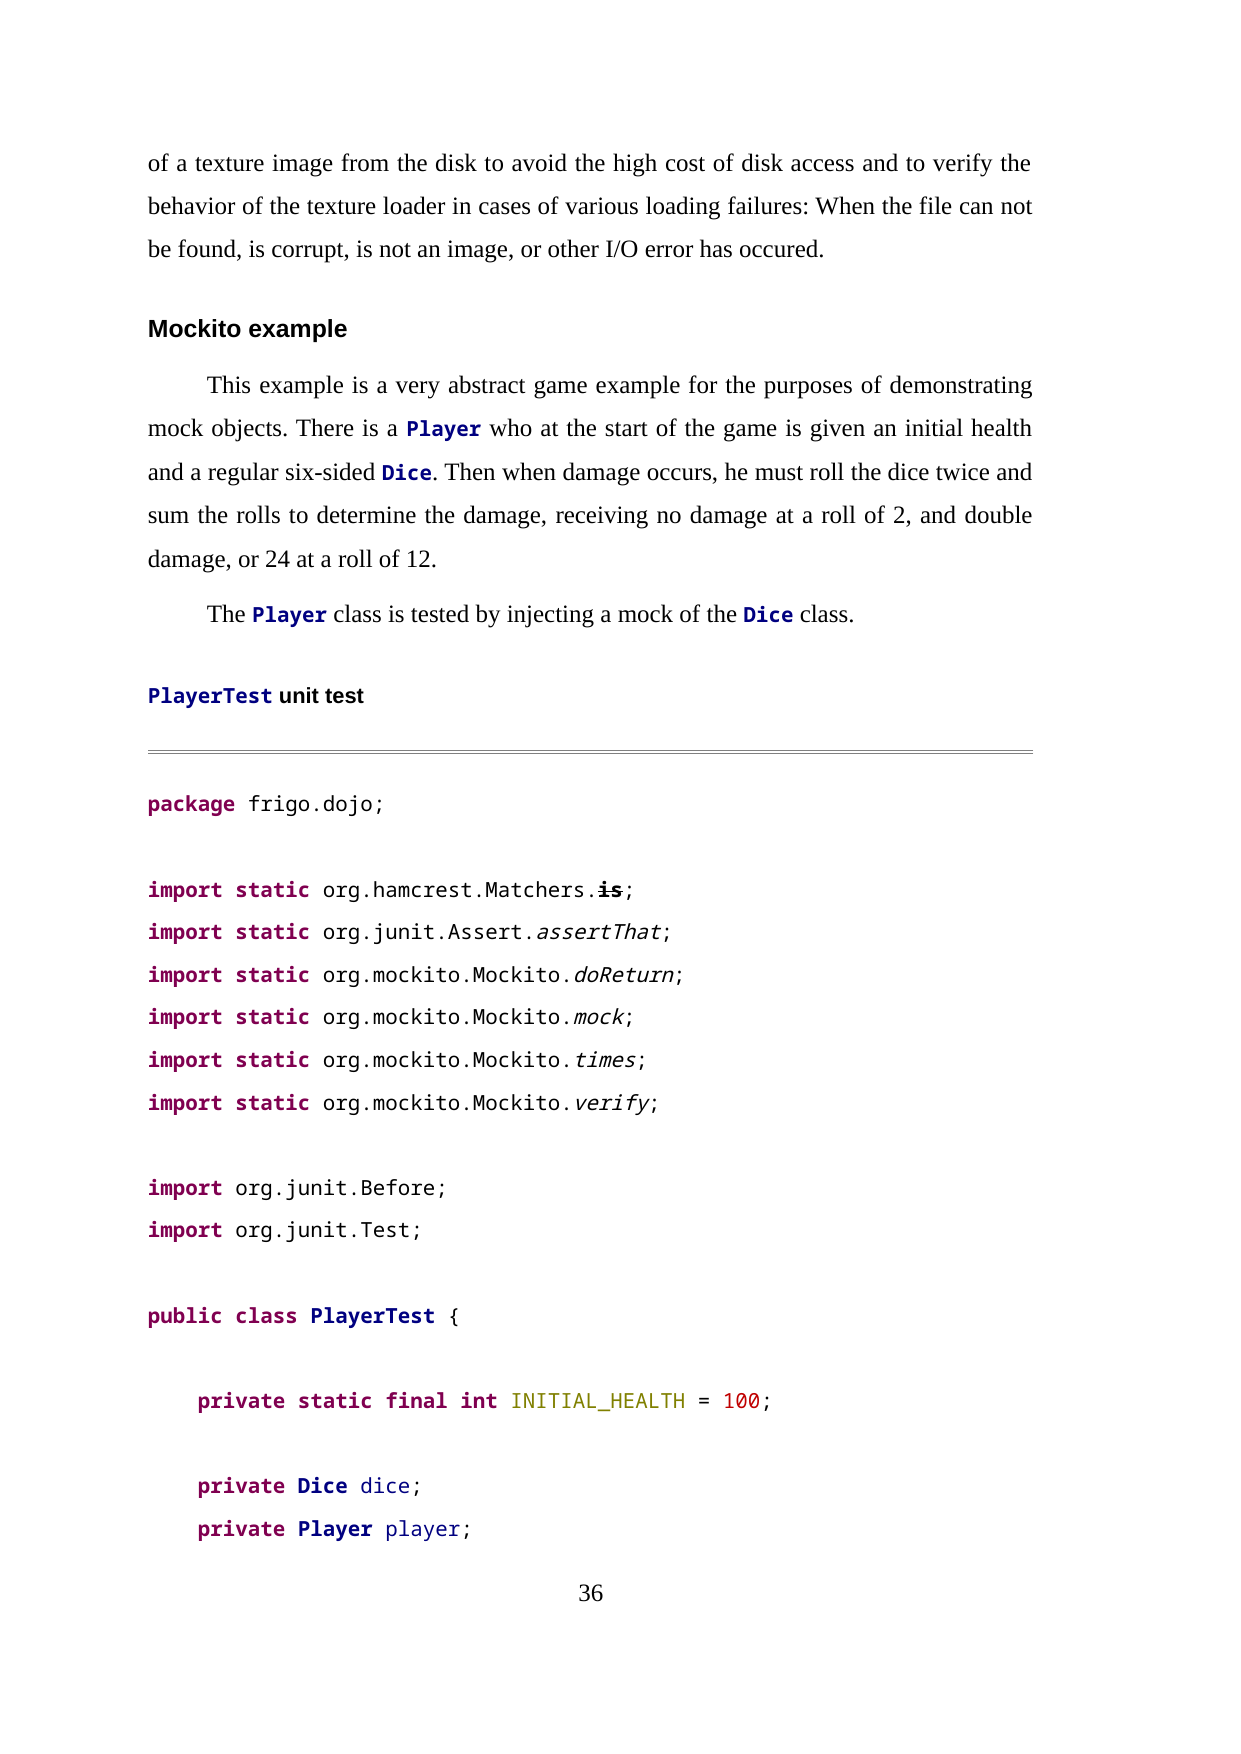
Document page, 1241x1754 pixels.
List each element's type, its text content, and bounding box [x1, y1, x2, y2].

text private Player player; [148, 1514, 1033, 1542]
text import static org.mockito.Mockito.doReturn; [148, 960, 1033, 988]
subtitle Mockito example [148, 314, 1033, 343]
text import static org.junit.Assert.assertThat; [148, 917, 1033, 946]
text package frigo.dojo; [148, 789, 1033, 818]
text private static final int INITIAL_HEALTH = 100; [148, 1386, 1033, 1414]
text This example is a very abstract game example for the purposes of demonstrating mock objects. There is a Player who at the start of the game is given an initial health and a regular six-sided Dice. Then when damage occurs, he must roll the dice twice and sum the rolls to determine the damage, receiving no damage at a roll of 2, and double damage, or 24 at a roll of 12. [148, 370, 1033, 572]
text import org.junit.Before; [148, 1173, 1033, 1201]
text import static org.mockito.Mockito.times; [148, 1045, 1033, 1073]
text The Player class is tested by injecting a mock of the Dice class. [148, 599, 1033, 629]
text private Dice dice; [148, 1471, 1033, 1499]
text import static org.mockito.Mockito.verify; [148, 1088, 1033, 1116]
subtitle PlayerTest unit test [148, 681, 1033, 709]
text import static org.hamcrest.Matchers.is; [148, 875, 1033, 903]
text import static org.mockito.Mockito.mock; [148, 1002, 1033, 1031]
text public class PlayerTest { [148, 1301, 1033, 1329]
text of a texture image from the disk to avoid the high cost of disk access and to verify the behavior of the texture loader in cases of various loading failures: When the file can not be found, is corrupt, is not an image, or other I/O error has occured. [148, 148, 1033, 263]
text import org.junit.Test; [148, 1216, 1033, 1244]
